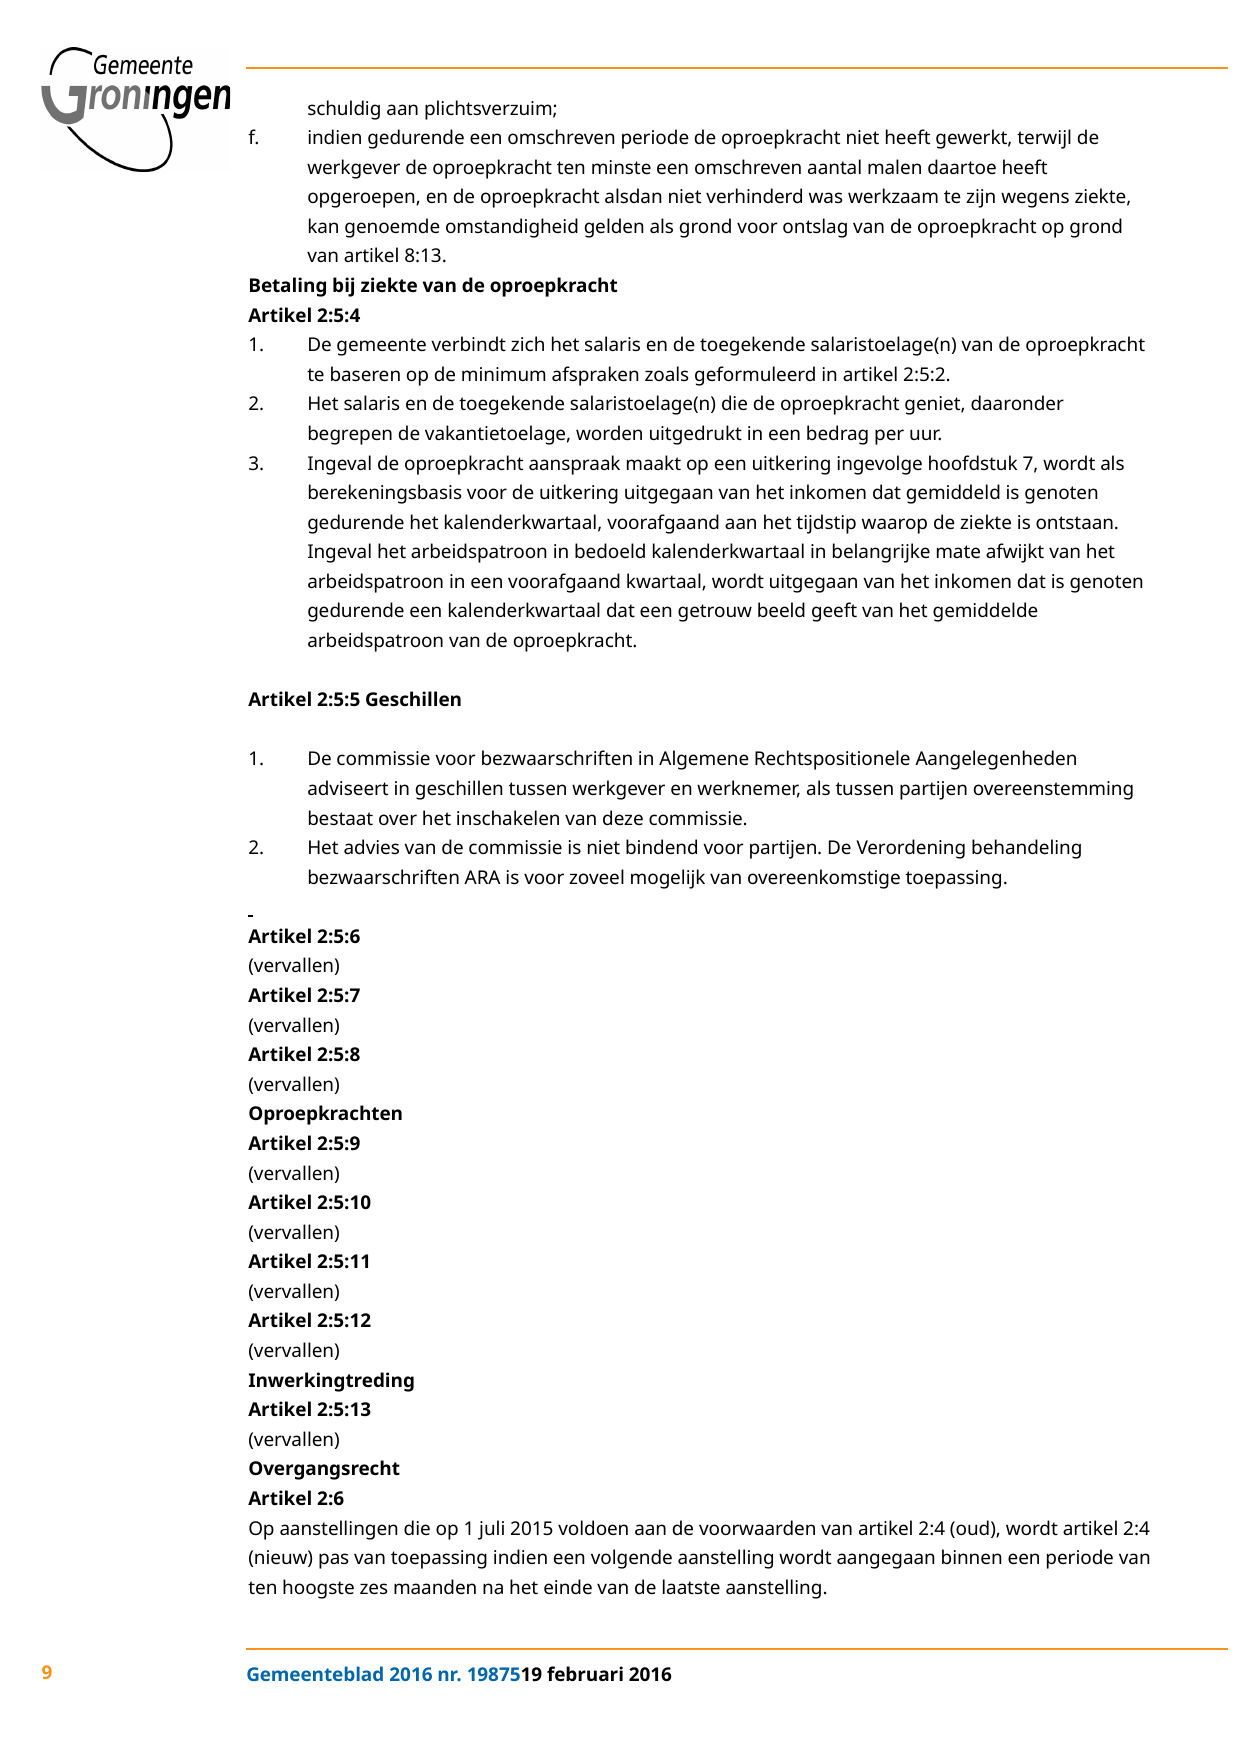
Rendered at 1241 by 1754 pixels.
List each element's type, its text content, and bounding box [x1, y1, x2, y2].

text Inwerkingtreding [248, 1367, 1152, 1393]
text Artikel 2:5:12 [248, 1308, 1152, 1333]
text (vervallen) [248, 1426, 1152, 1452]
list indien gedurende een omschreven periode de oproepkracht niet heeft gewerkt, terwijl de werkgever de oproepkracht ten minste een omschreven aantal malen daartoe heeft opgeroepen, en de oproepkracht alsdan niet verhinderd was werkzaam te zijn wegens ziekte, kan genoemde omstandigheid gelden als grond voor ontslag van de oproepkracht op grond van artikel 8:13. [248, 124, 1152, 268]
text Oproepkrachten [248, 1101, 1152, 1126]
text Artikel 2:6 [248, 1485, 1152, 1511]
text Artikel 2:5:11 [248, 1248, 1152, 1274]
text Artikel 2:5:7 [248, 982, 1152, 1008]
text (vervallen) [248, 1337, 1152, 1363]
list schuldig aan plichtsverzuim; [248, 95, 1152, 121]
list De gemeente verbindt zich het salaris en de toegekende salaristoelage(n) van de oproepkracht te baseren op de minimum afspraken zoals geformuleerd in artikel 2:5:2. [248, 331, 1152, 387]
list De commissie voor bezwaarschriften in Algemene Rechtspositionele Aangelegenheden adviseert in geschillen tussen werkgever en werknemer, als tussen partijen overeenstemming bestaat over het inschakelen van deze commissie. [248, 746, 1152, 831]
text Artikel 2:5:13 [248, 1396, 1152, 1422]
list Het advies van de commissie is niet bindend voor partijen. De Verordening behandeling bezwaarschriften ARA is voor zoveel mogelijk van overeenkomstige toepassing. [248, 834, 1152, 890]
picture [41, 47, 231, 172]
text Artikel 2:5:9 [248, 1130, 1152, 1156]
text Overgangsrecht [248, 1456, 1152, 1481]
text Artikel 2:5:5 Geschillen [248, 686, 1152, 712]
text (vervallen) [248, 1160, 1152, 1186]
text Artikel 2:5:4 [248, 302, 1152, 328]
text (vervallen) [248, 953, 1152, 978]
text (vervallen) [248, 1219, 1152, 1245]
text Op aanstellingen die op 1 juli 2015 voldoen aan de voorwaarden van artikel 2:4 (oud), wordt artikel 2:4 (nieuw) pas van toepassing indien een volgende aanstelling wordt aangegaan binnen een periode van ten hoogste zes maanden na het einde van de laatste aanstelling. [248, 1515, 1152, 1600]
text (vervallen) [248, 1071, 1152, 1097]
text Artikel 2:5:10 [248, 1189, 1152, 1215]
text (vervallen) [248, 1012, 1152, 1038]
text (vervallen) [248, 1278, 1152, 1304]
text Betaling bij ziekte van de oproepkracht [248, 272, 1152, 298]
text Artikel 2:5:6 [248, 923, 1152, 949]
text Artikel 2:5:8 [248, 1041, 1152, 1067]
list Het salaris en de toegekende salaristoelage(n) die de oproepkracht geniet, daaronder begrepen de vakantietoelage, worden uitgedrukt in een bedrag per uur. [248, 391, 1152, 446]
list Ingeval de oproepkracht aanspraak maakt op een uitkering ingevolge hoofdstuk 7, wordt als berekeningsbasis voor de uitkering uitgegaan van het inkomen dat gemiddeld is genoten gedurende het kalenderkwartaal, voorafgaand aan het tijdstip waarop de ziekte is ontstaan. Ingeval het arbeidspatroon in bedoeld kalenderkwartaal in belangrijke mate afwijkt van het arbeidspatroon in een voorafgaand kwartaal, wordt uitgegaan van het inkomen dat is genoten gedurende een kalenderkwartaal dat een getrouw beeld geeft van het gemiddelde arbeidspatroon van de oproepkracht. [248, 450, 1152, 653]
